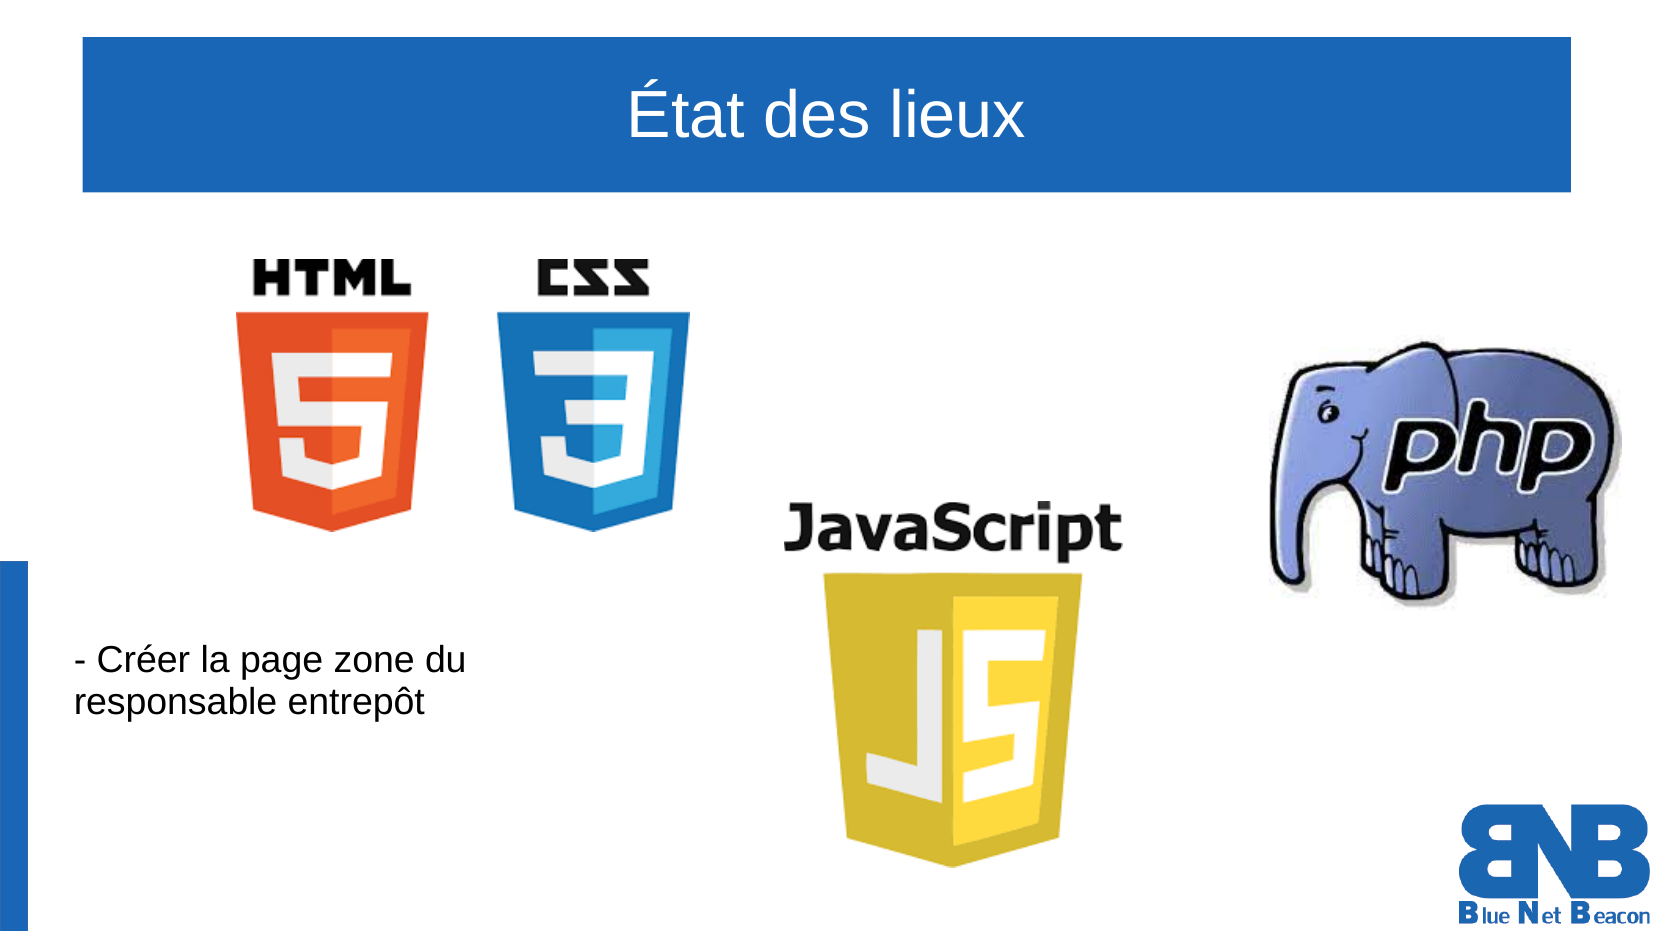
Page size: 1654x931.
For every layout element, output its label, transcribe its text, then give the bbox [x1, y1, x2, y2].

picture [236, 259, 690, 532]
picture [784, 501, 1123, 868]
title État des lieux [82, 37, 1571, 193]
text_box [0, 561, 28, 931]
text_box - Créer la page zone du responsable entrepôt [59, 631, 680, 857]
picture [1459, 797, 1650, 930]
picture [1269, 298, 1622, 650]
